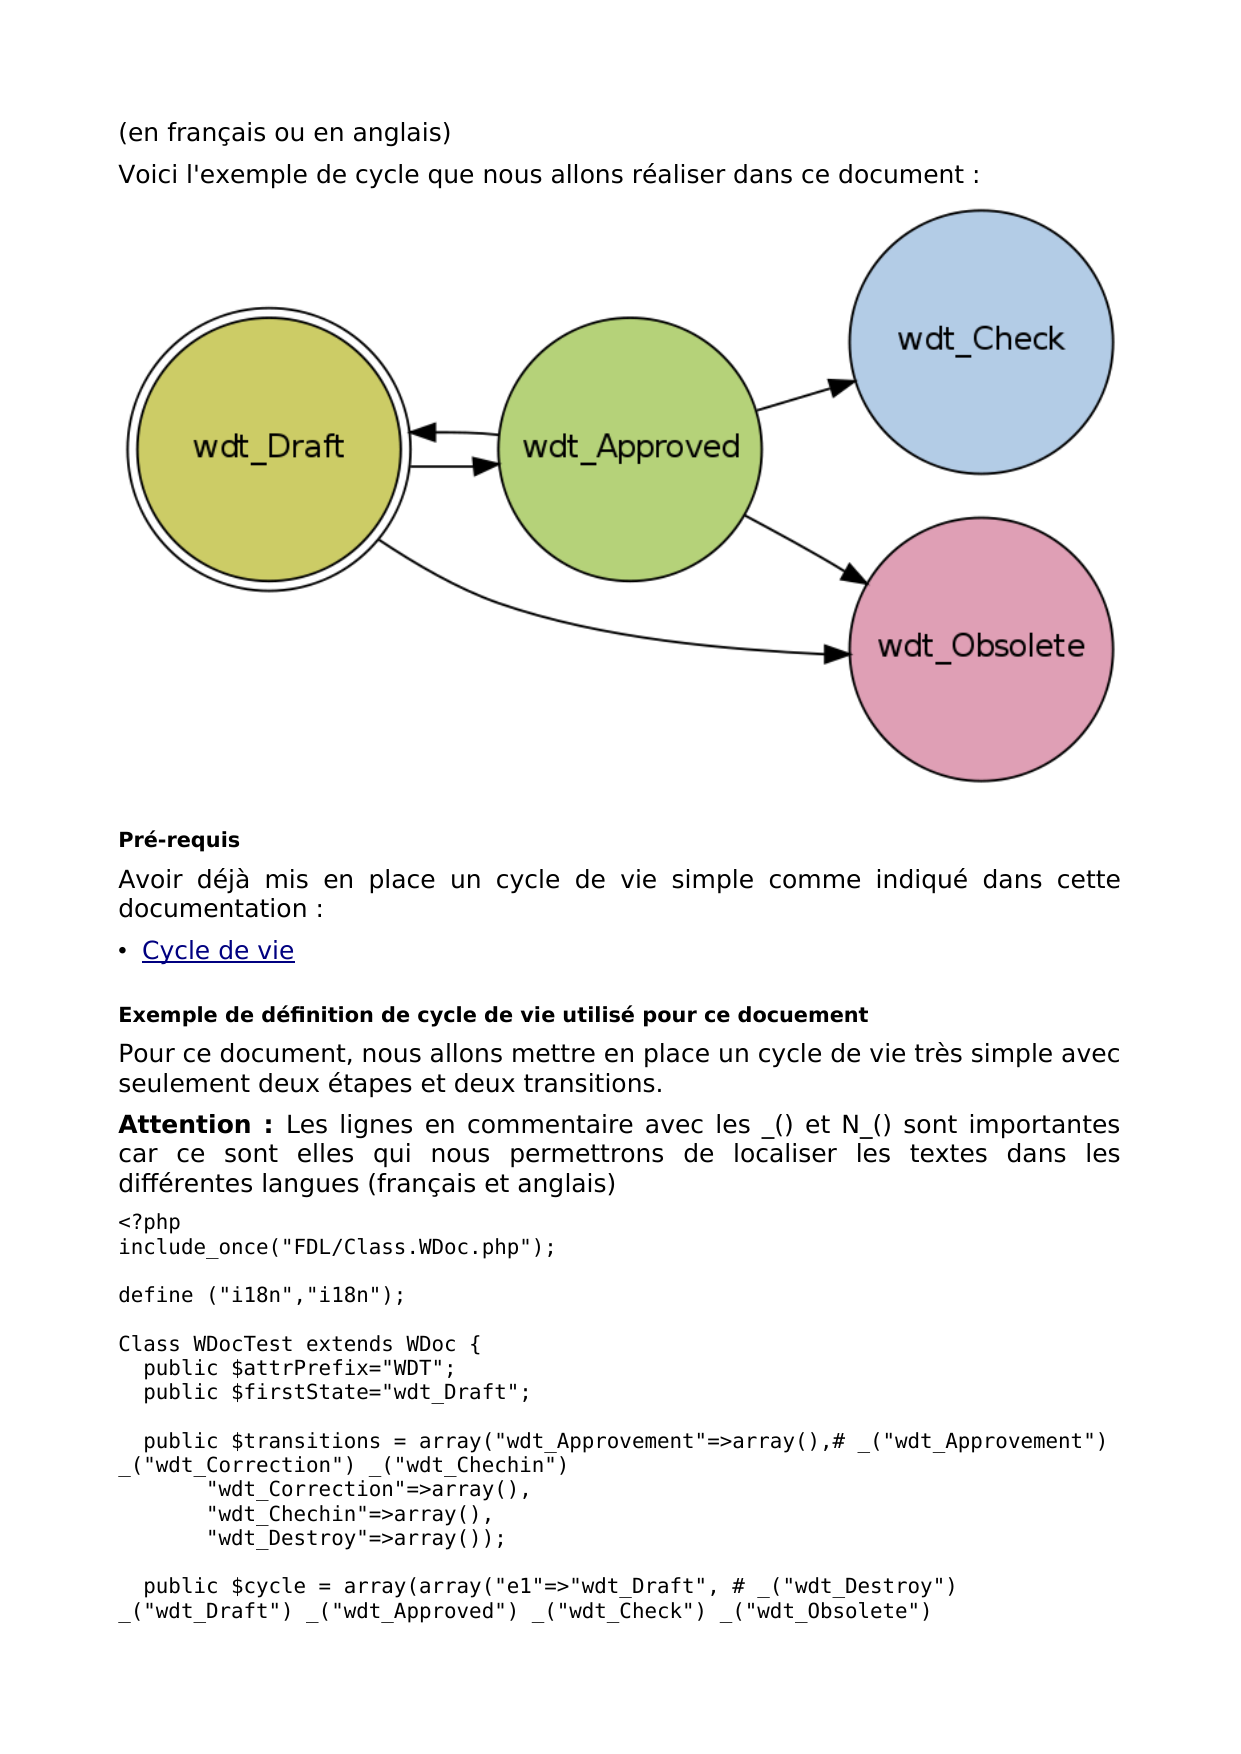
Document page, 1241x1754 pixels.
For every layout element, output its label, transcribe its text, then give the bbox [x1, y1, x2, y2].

text Pour ce document, nous allons mettre en place un cycle de vie très simple avec seulement deux étapes et deux transitions. [118, 1039, 1122, 1098]
text <?php include_once("FDL/Class.WDoc.php"); define ("i18n","i18n"); Class WDocTest extends WDoc { public $attrPrefix="WDT"; public $firstState="wdt_Draft"; public $transitions = array("wdt_Approvement"=>array(),# _("wdt_Approvement") _("wdt_Correction") _("wdt_Chechin") "wdt_Correction"=>array(), "wdt_Chechin"=>array(), "wdt_Destroy"=>array()); public $cycle = array(array("e1"=>"wdt_Draft", # _("wdt_Destroy") _("wdt_Draft") _("wdt_Approved") _("wdt_Check") _("wdt_Obsolete") [118, 1210, 1122, 1623]
text Attention : Les lignes en commentaire avec les _() et N_() sont importantes car ce sont elles qui nous permettrons de localiser les textes dans les différentes langues (français et anglais) [118, 1110, 1122, 1198]
list Cycle de vie [118, 936, 1122, 965]
picture [118, 201, 1123, 791]
subtitle Pré-requis [118, 828, 1122, 853]
text Voici l'exemple de cycle que nous allons réaliser dans ce document : [118, 160, 1122, 189]
subtitle Exemple de définition de cycle de vie utilisé pour ce docuement [118, 1003, 1122, 1027]
text (en français ou en anglais) [118, 118, 1122, 147]
text Avoir déjà mis en place un cycle de vie simple comme indiqué dans cette documentation : [118, 865, 1122, 924]
